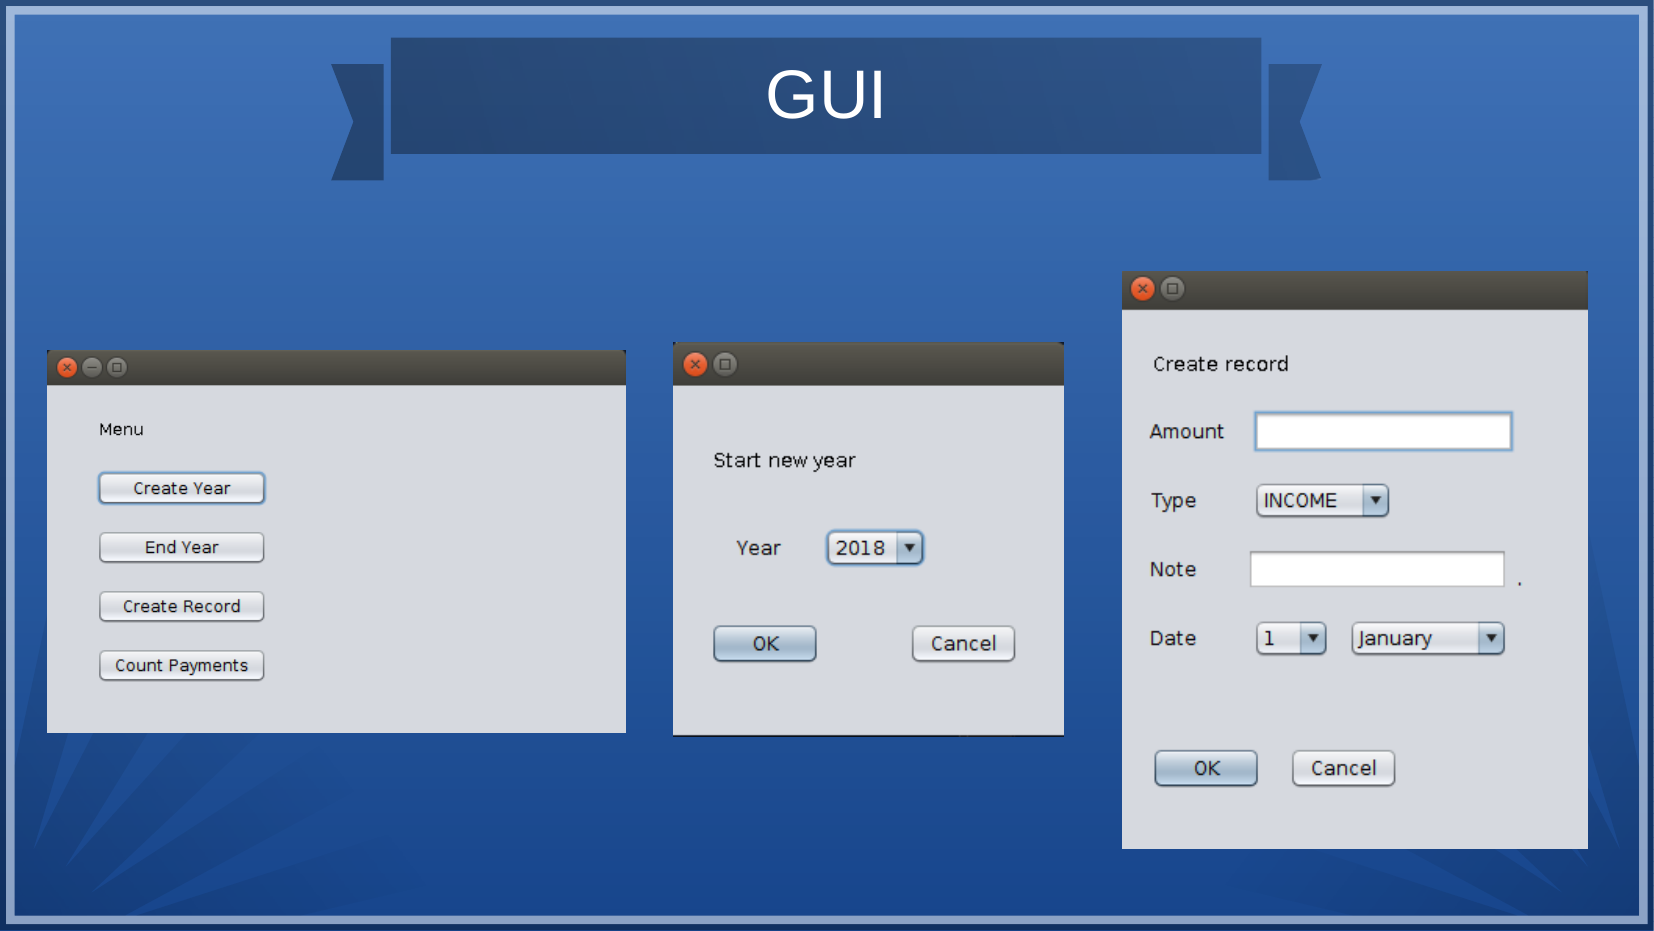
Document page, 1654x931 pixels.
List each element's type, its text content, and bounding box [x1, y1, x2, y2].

picture [47, 350, 626, 733]
picture [1122, 271, 1588, 849]
title GUI [389, 35, 1264, 154]
picture [673, 342, 1064, 737]
